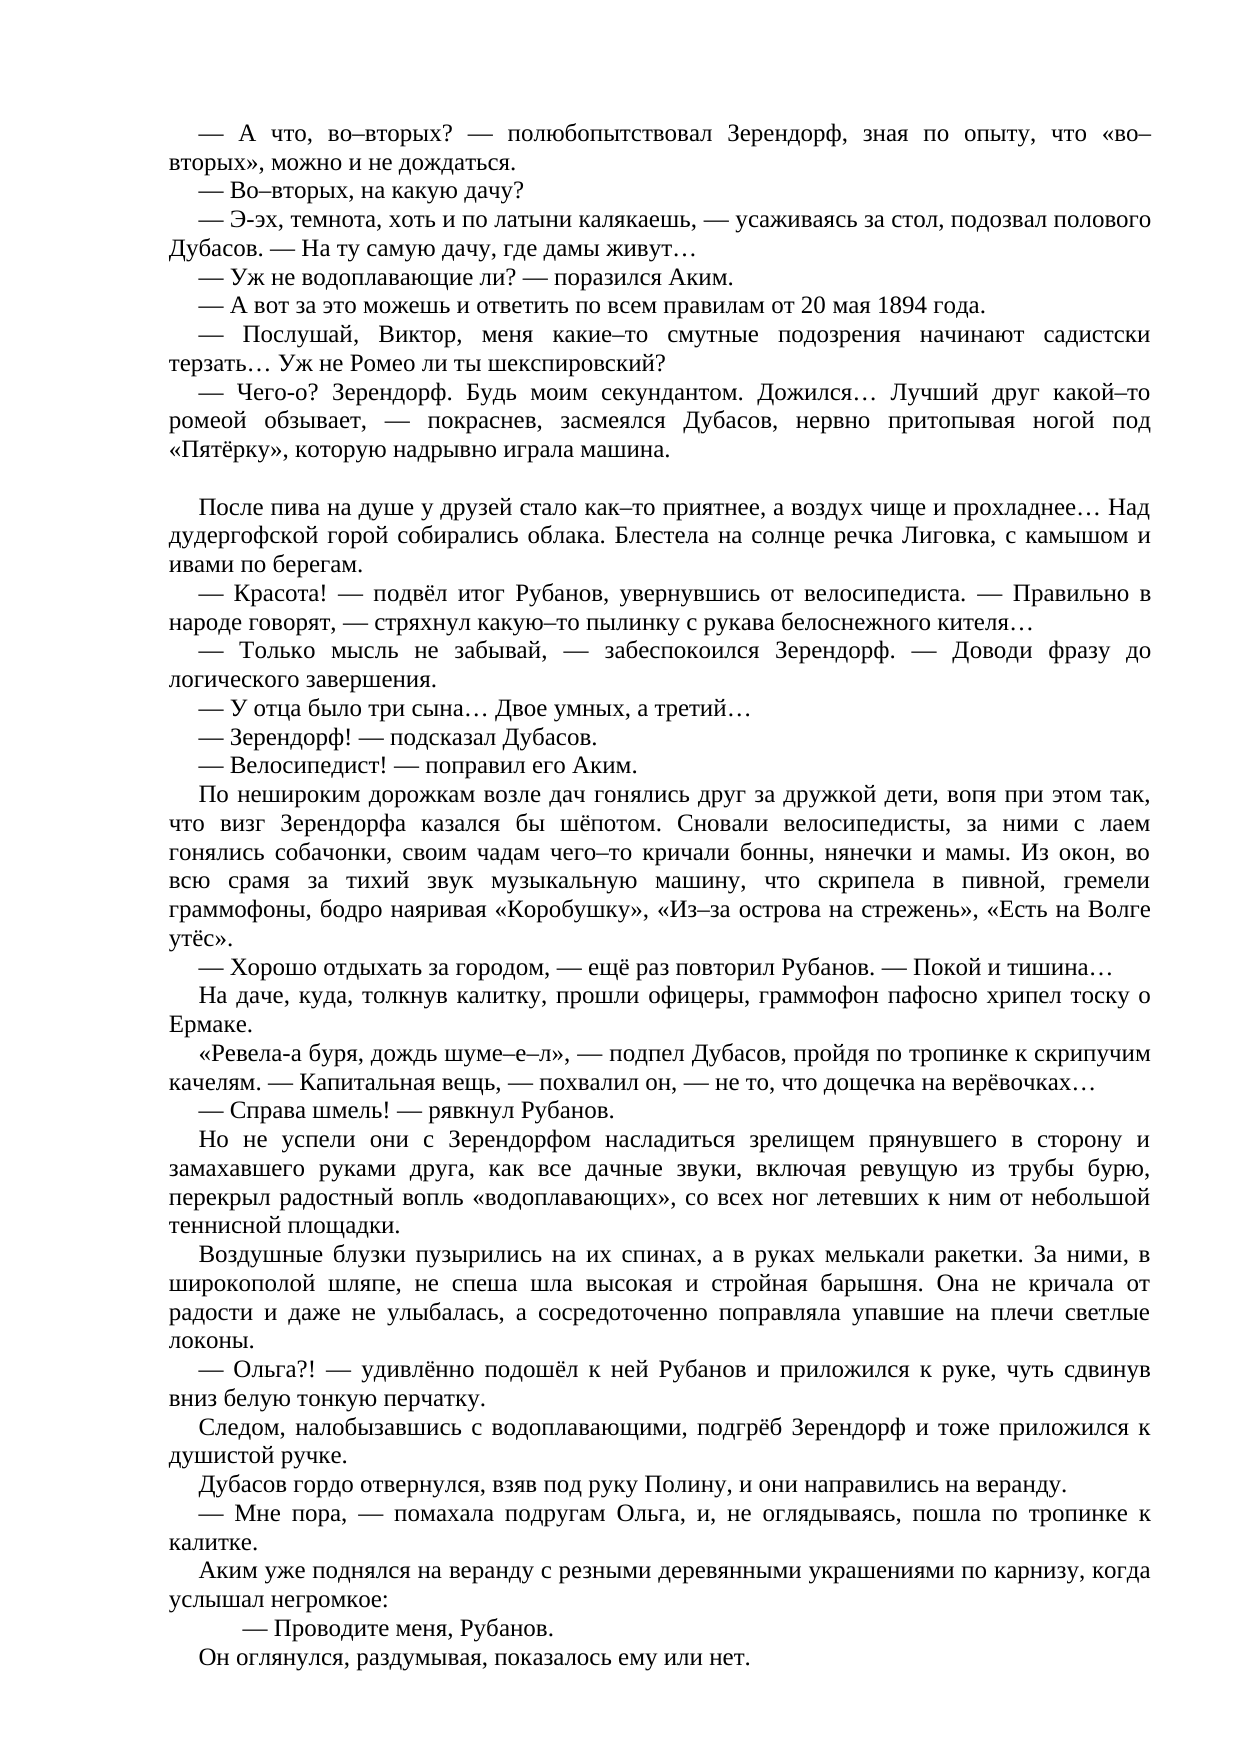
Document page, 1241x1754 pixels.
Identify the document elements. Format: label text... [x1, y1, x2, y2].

text Аким уже поднялся на веранду с резными деревянными украшениями по карнизу, когда услышал негромкое: [169, 1556, 1152, 1613]
text — Мне пора, — помахала подругам Ольга, и, не оглядываясь, пошла по тропинке к калитке. [169, 1498, 1152, 1556]
text — Проводите меня, Рубанов. [169, 1613, 1152, 1642]
text — Послушай, Виктор, меня какие–то смутные подозрения начинают садистски терзать… Уж не Ромео ли ты шекспировский? [169, 319, 1152, 377]
text — Чего-о? Зерендорф. Будь моим секундантом. Дожился… Лучший друг какой–то ромеой обзывает, — покраснев, засмеялся Дубасов, нервно притопывая ногой под «Пятёрку», которую надрывно играла машина. [169, 377, 1152, 463]
text — А вот за это можешь и ответить по всем правилам от 20 мая 1894 года. [169, 291, 1152, 319]
text — Уж не водоплавающие ли? — поразился Аким. [169, 262, 1152, 291]
text «Ревела-а буря, дождь шуме–е–л», — подпел Дубасов, пройдя по тропинке к скрипучим качелям. — Капитальная вещь, — похвалил он, — не то, что дощечка на верёвочках… [169, 1038, 1152, 1096]
text — А что, во–вторых? — полюбопытствовал Зерендорф, зная по опыту, что «во–вторых», можно и не дождаться. [169, 118, 1152, 176]
text — Во–вторых, на какую дачу? [169, 176, 1152, 204]
text После пива на душе у друзей стало как–то приятнее, а воздух чище и прохладнее… Над дудергофской горой собирались облака. Блестела на солнце речка Лиговка, с камышом и ивами по берегам. [169, 492, 1152, 578]
text — Справа шмель! — рявкнул Рубанов. [169, 1096, 1152, 1124]
text — Велосипедист! — поправил его Аким. [169, 751, 1152, 779]
text — Зерендорф! — подсказал Дубасов. [169, 722, 1152, 751]
text Дубасов гордо отвернулся, взяв под руку Полину, и они направились на веранду. [169, 1469, 1152, 1498]
text — У отца было три сына… Двое умных, а третий… [169, 693, 1152, 722]
text Но не успели они с Зерендорфом насладиться зрелищем прянувшего в сторону и замахавшего руками друга, как все дачные звуки, включая ревущую из трубы бурю, перекрыл радостный вопль «водоплавающих», со всех ног летевших к ним от небольшой теннисной площадки. [169, 1124, 1152, 1239]
text — Только мысль не забывай, — забеспокоился Зерендорф. — Доводи фразу до логического завершения. [169, 636, 1152, 693]
text — Красота! — подвёл итог Рубанов, увернувшись от велосипедиста. — Правильно в народе говорят, — стряхнул какую–то пылинку с рукава белоснежного кителя… [169, 578, 1152, 636]
text По нешироким дорожкам возле дач гонялись друг за дружкой дети, вопя при этом так, что визг Зерендорфа казался бы шёпотом. Сновали велосипедисты, за ними с лаем гонялись собачонки, своим чадам чего–то кричали бонны, нянечки и мамы. Из окон, во всю срамя за тихий звук музыкальную машину, что скрипела в пивной, гремели граммофоны, бодро наяривая «Коробушку», «Из–за острова на стрежень», «Есть на Волге утёс». [169, 779, 1152, 952]
text Воздушные блузки пузырились на их спинах, а в руках мелькали ракетки. За ними, в широкополой шляпе, не спеша шла высокая и стройная барышня. Она не кричала от радости и даже не улыбалась, а сосредоточенно поправляла упавшие на плечи светлые локоны. [169, 1239, 1152, 1354]
text — Хорошо отдыхать за городом, — ещё раз повторил Рубанов. — Покой и тишина… [169, 952, 1152, 981]
text Следом, налобызавшись с водоплавающими, подгрёб Зерендорф и тоже приложился к душистой ручке. [169, 1412, 1152, 1469]
text — Ольга?! — удивлённо подошёл к ней Рубанов и приложился к руке, чуть сдвинув вниз белую тонкую перчатку. [169, 1354, 1152, 1412]
text — Э-эх, темнота, хоть и по латыни калякаешь, — усаживаясь за стол, подозвал полового Дубасов. — На ту самую дачу, где дамы живут… [169, 204, 1152, 262]
text Он оглянулся, раздумывая, показалось ему или нет. [169, 1642, 1152, 1671]
text На даче, куда, толкнув калитку, прошли офицеры, граммофон пафосно хрипел тоску о Ермаке. [169, 981, 1152, 1038]
